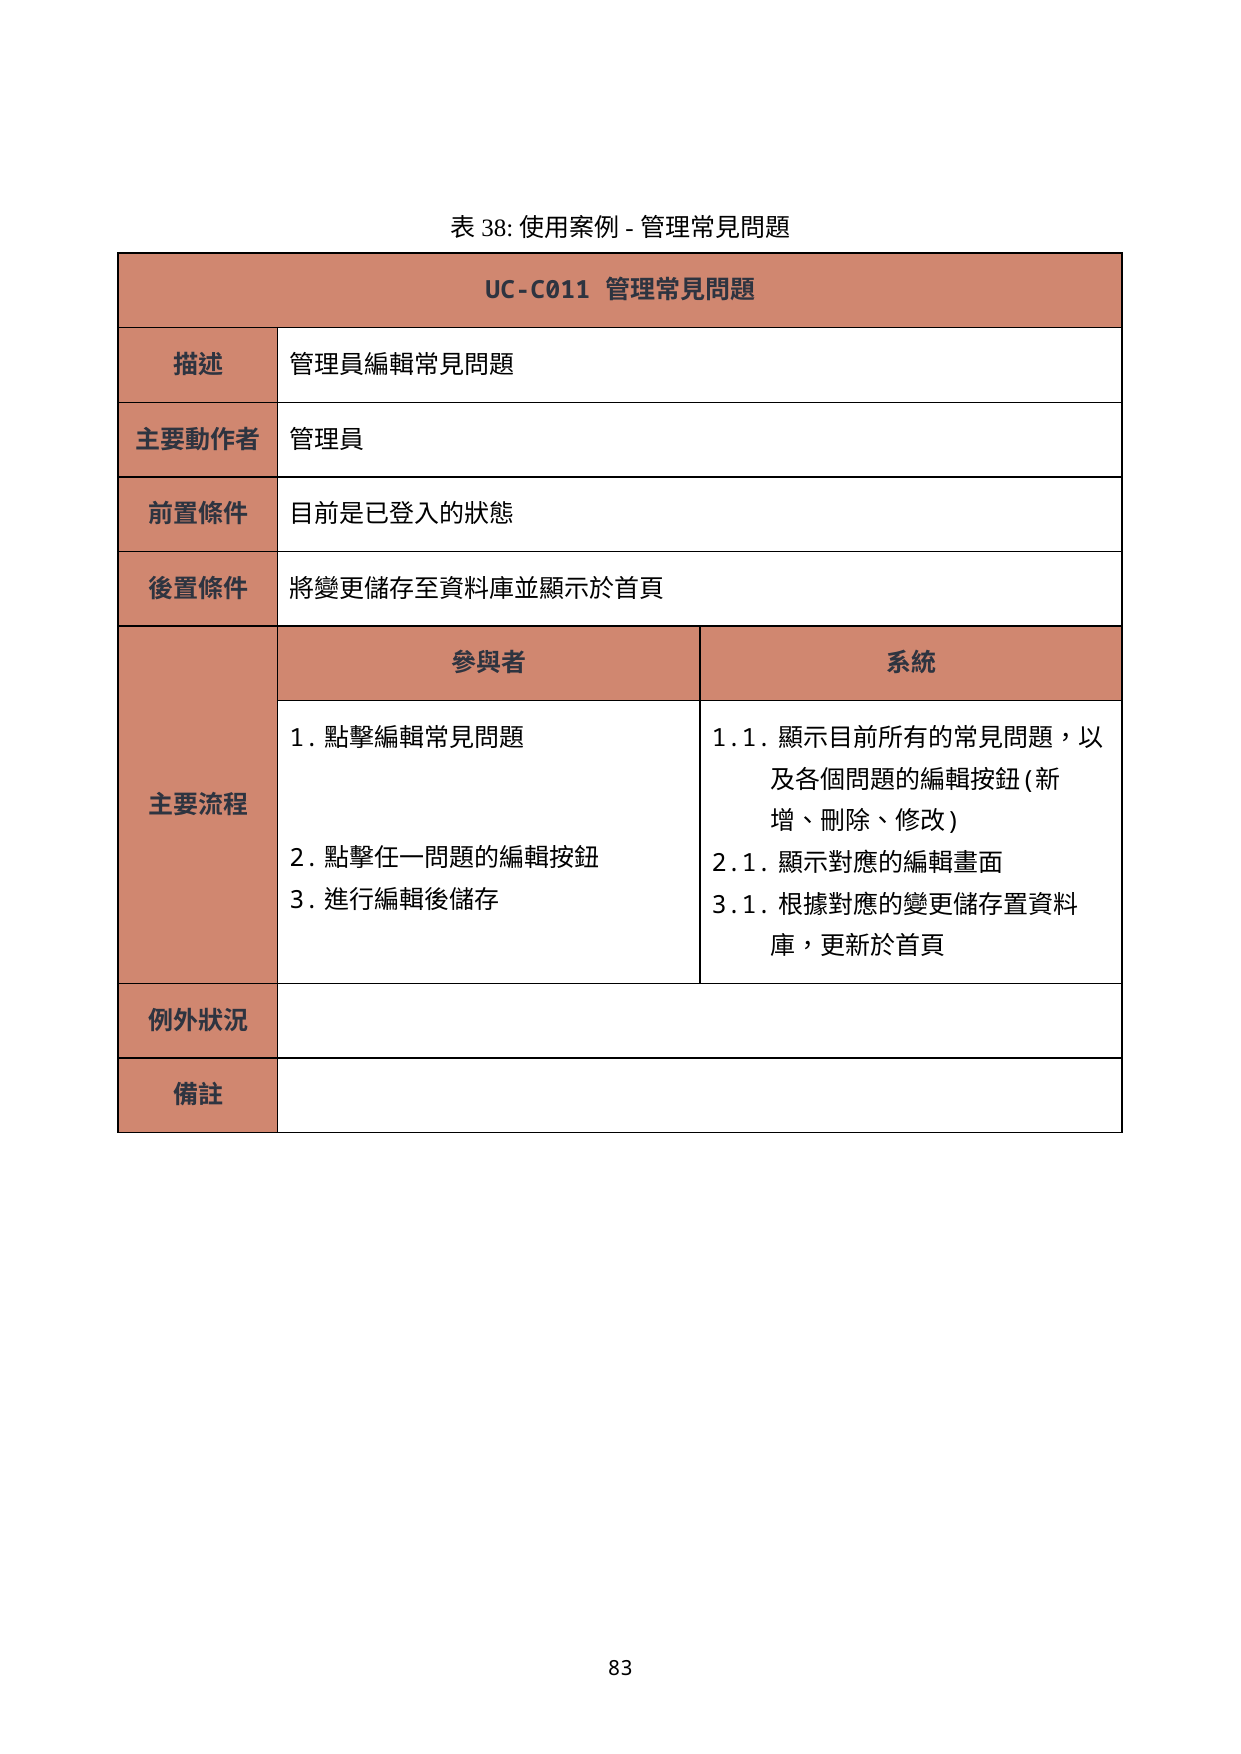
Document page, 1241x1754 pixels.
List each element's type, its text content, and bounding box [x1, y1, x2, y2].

table_cell 點擊編輯常見問題 點擊任一問題的編輯按鈕 進行編輯後儲存 [278, 701, 699, 983]
table_cell 管理員編輯常見問題 [278, 328, 1121, 401]
table_cell 系統 [701, 627, 1121, 700]
table_cell 後置條件 [119, 552, 277, 625]
table_cell 管理員 [278, 403, 1121, 476]
table_cell [278, 1059, 1121, 1132]
table_header UC-C011 管理常見問題 [119, 254, 1121, 327]
table_cell 參與者 [278, 627, 699, 700]
table_cell 將變更儲存至資料庫並顯示於首頁 [278, 552, 1121, 625]
table_cell 備註 [119, 1059, 277, 1132]
table_cell 例外狀況 [119, 984, 277, 1057]
table_cell 顯示目前所有的常見問題，以及各個問題的編輯按鈕(新增、刪除、修改) 顯示對應的編輯畫面 根據對應的變更儲存置資料庫，更新於首頁 [701, 701, 1121, 983]
table_cell 前置條件 [119, 478, 277, 551]
table_cell 描述 [119, 328, 277, 401]
table_cell 目前是已登入的狀態 [278, 478, 1121, 551]
table_cell 主要動作者 [119, 403, 277, 476]
text 表 38: 使用案例 - 管理常見問題 [118, 207, 1122, 243]
table_cell 主要流程 [119, 627, 277, 983]
table_cell [278, 984, 1121, 1057]
